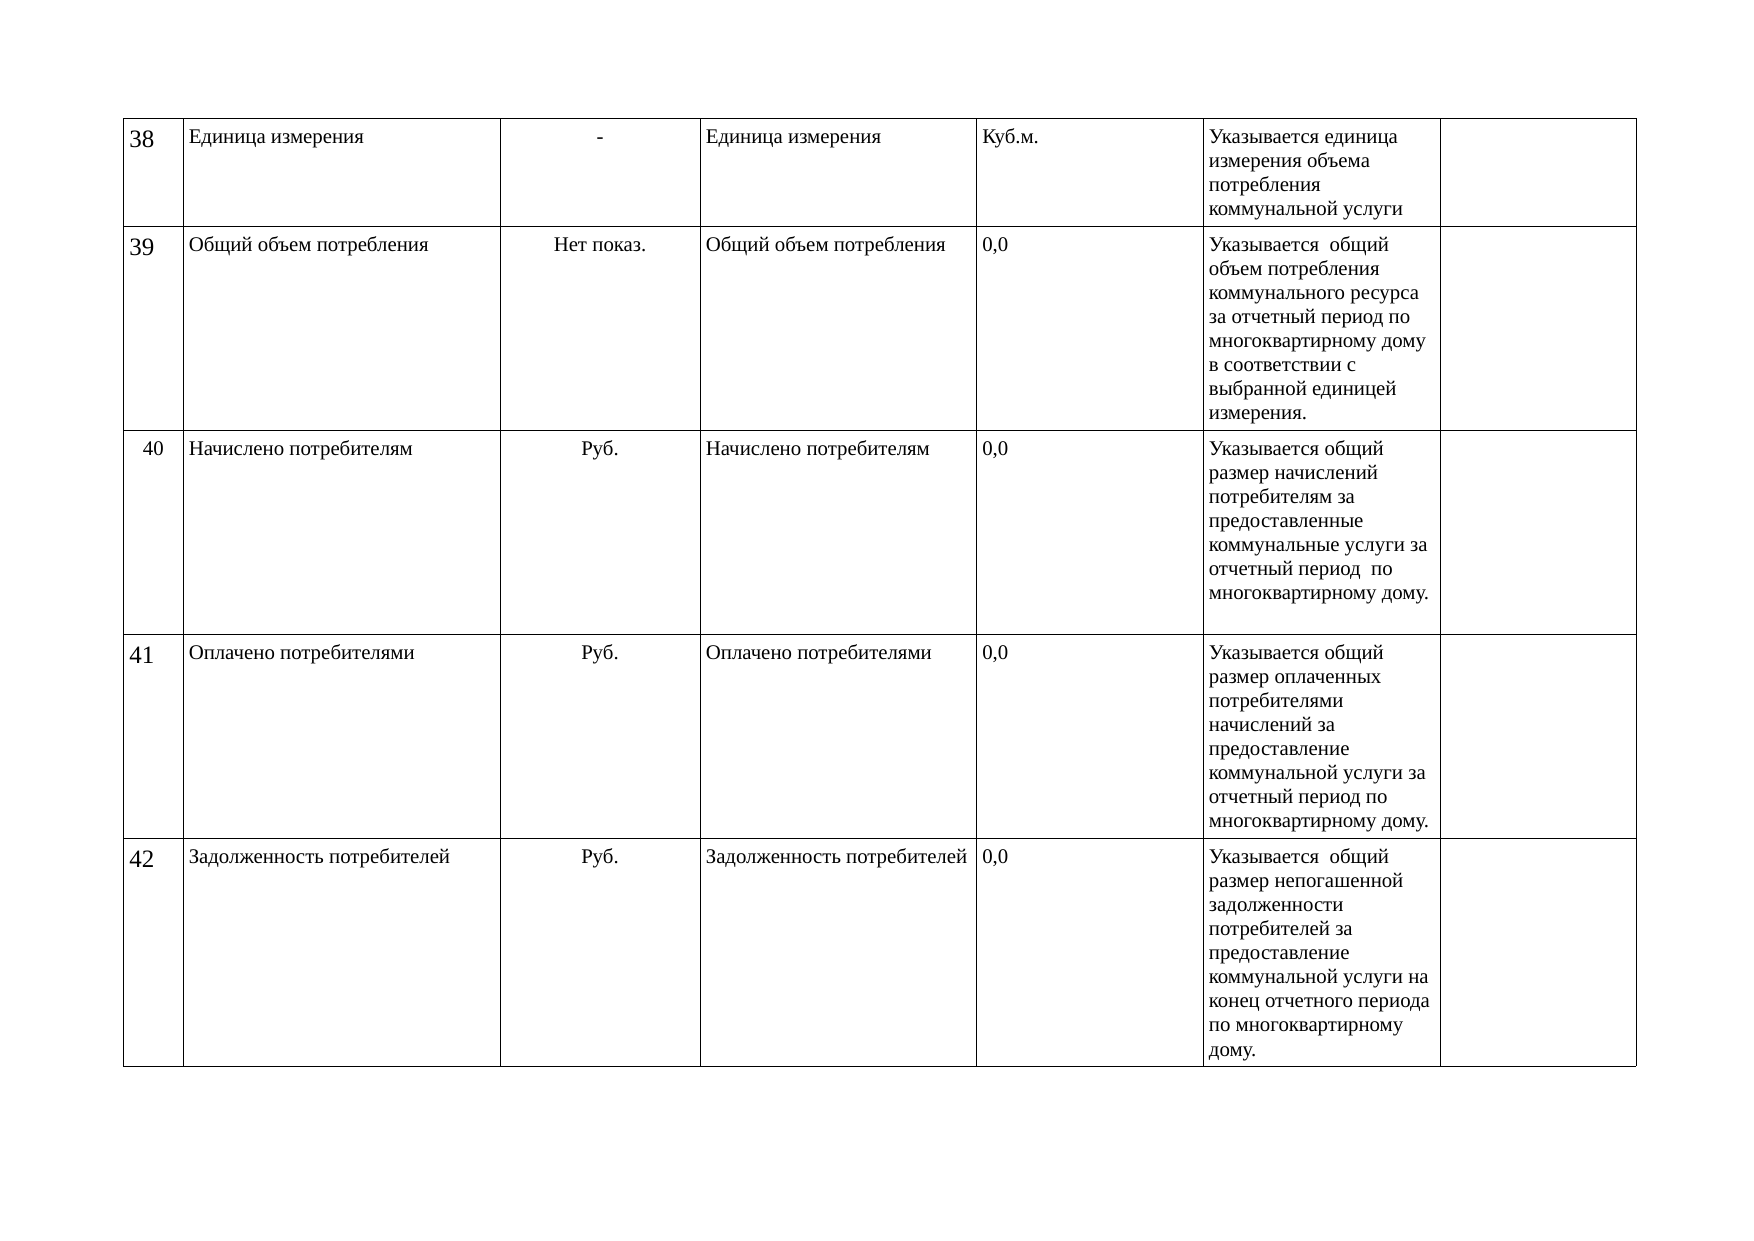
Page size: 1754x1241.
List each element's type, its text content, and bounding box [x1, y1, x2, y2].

table_cell Общий объем потребления [184, 227, 500, 430]
table_cell Оплачено потребителями [184, 635, 500, 838]
table_cell [1441, 635, 1636, 838]
table_cell 0,0 [977, 431, 1203, 634]
table_cell Начислено потребителям [701, 431, 976, 634]
table_cell Задолженность потребителей [184, 839, 500, 1066]
table_cell [1441, 839, 1636, 1066]
table_cell 0,0 [977, 635, 1203, 838]
table_cell Единица измерения [184, 119, 500, 226]
table_cell Оплачено потребителями [701, 635, 976, 838]
table_cell 38 [124, 119, 183, 226]
table_cell Руб. [501, 839, 700, 1066]
table_cell Указывается единица измерения объема потребления коммунальной услуги [1204, 119, 1440, 226]
table_cell [1441, 431, 1636, 634]
table_cell 42 [124, 839, 183, 1066]
table_cell Указывается общий размер непогашенной задолженности потребителей за предоставление коммунальной услуги на конец отчетного периода по многоквартирному дому. [1204, 839, 1440, 1066]
table_cell Общий объем потребления [701, 227, 976, 430]
table_cell Руб. [501, 431, 700, 634]
table_cell Задолженность потребителей [701, 839, 976, 1066]
table_cell 0,0 [977, 227, 1203, 430]
table_cell [1441, 119, 1636, 226]
table_cell 40 [124, 431, 183, 634]
table_cell - [501, 119, 700, 226]
table_cell Указывается общий размер оплаченных потребителями начислений за предоставление коммунальной услуги за отчетный период по многоквартирному дому. [1204, 635, 1440, 838]
table_cell Начислено потребителям [184, 431, 500, 634]
table_cell 41 [124, 635, 183, 838]
table_cell 39 [124, 227, 183, 430]
table_cell Указывается общий размер начислений потребителям за предоставленные коммунальные услуги за отчетный период по многоквартирному дому. [1204, 431, 1440, 634]
table_cell Единица измерения [701, 119, 976, 226]
table_cell Указывается общий объем потребления коммунального ресурса за отчетный период по многоквартирному дому в соответствии с выбранной единицей измерения. [1204, 227, 1440, 430]
table_cell Руб. [501, 635, 700, 838]
table_cell 0,0 [977, 839, 1203, 1066]
table_cell Нет показ. [501, 227, 700, 430]
table_cell [1441, 227, 1636, 430]
table_cell Куб.м. [977, 119, 1203, 226]
